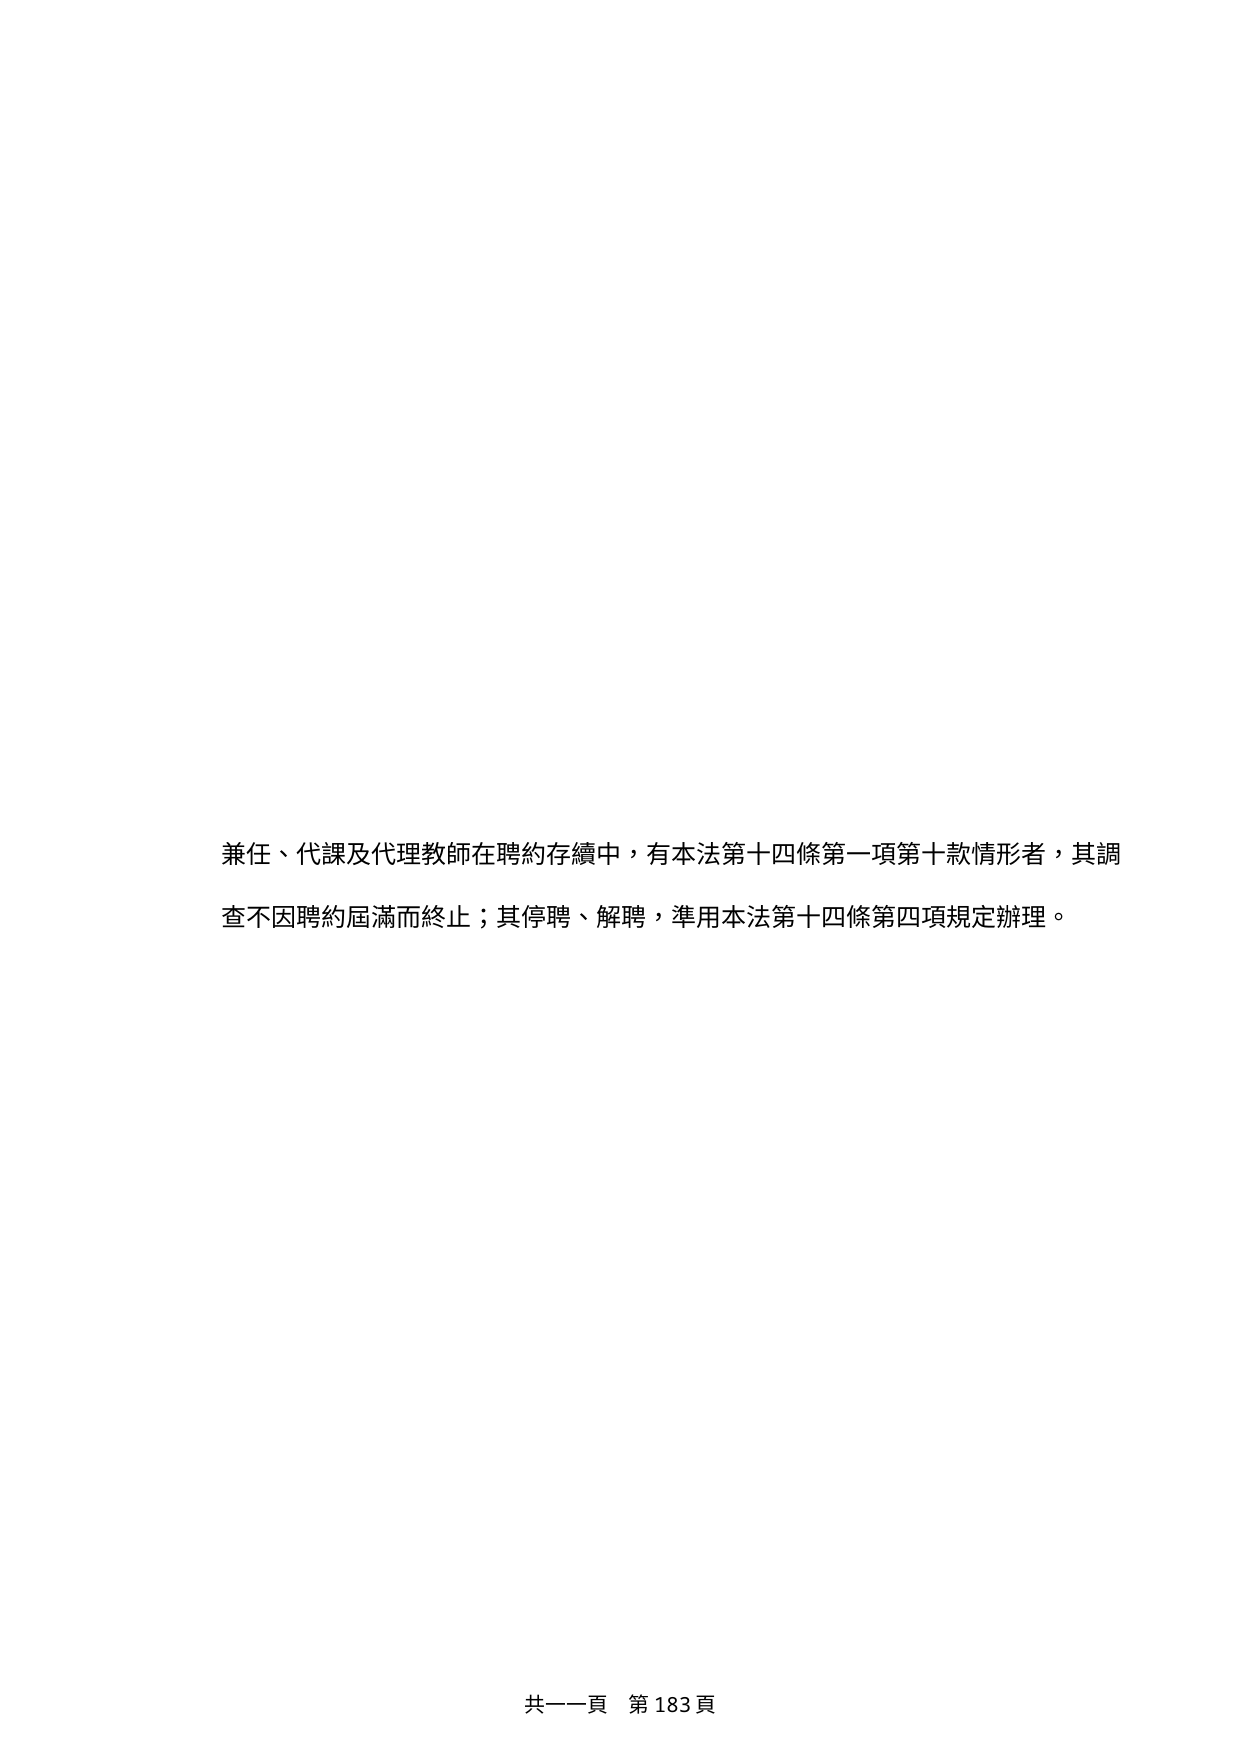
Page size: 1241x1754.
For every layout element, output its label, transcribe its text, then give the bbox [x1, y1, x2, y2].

text 兼任、代課及代理教師在聘約存續中，有本法第十四條第一項第十款情形者，其調查不因聘約屆滿而終止；其停聘、解聘，準用本法第十四條第四項規定辦理。 [221, 811, 1122, 936]
